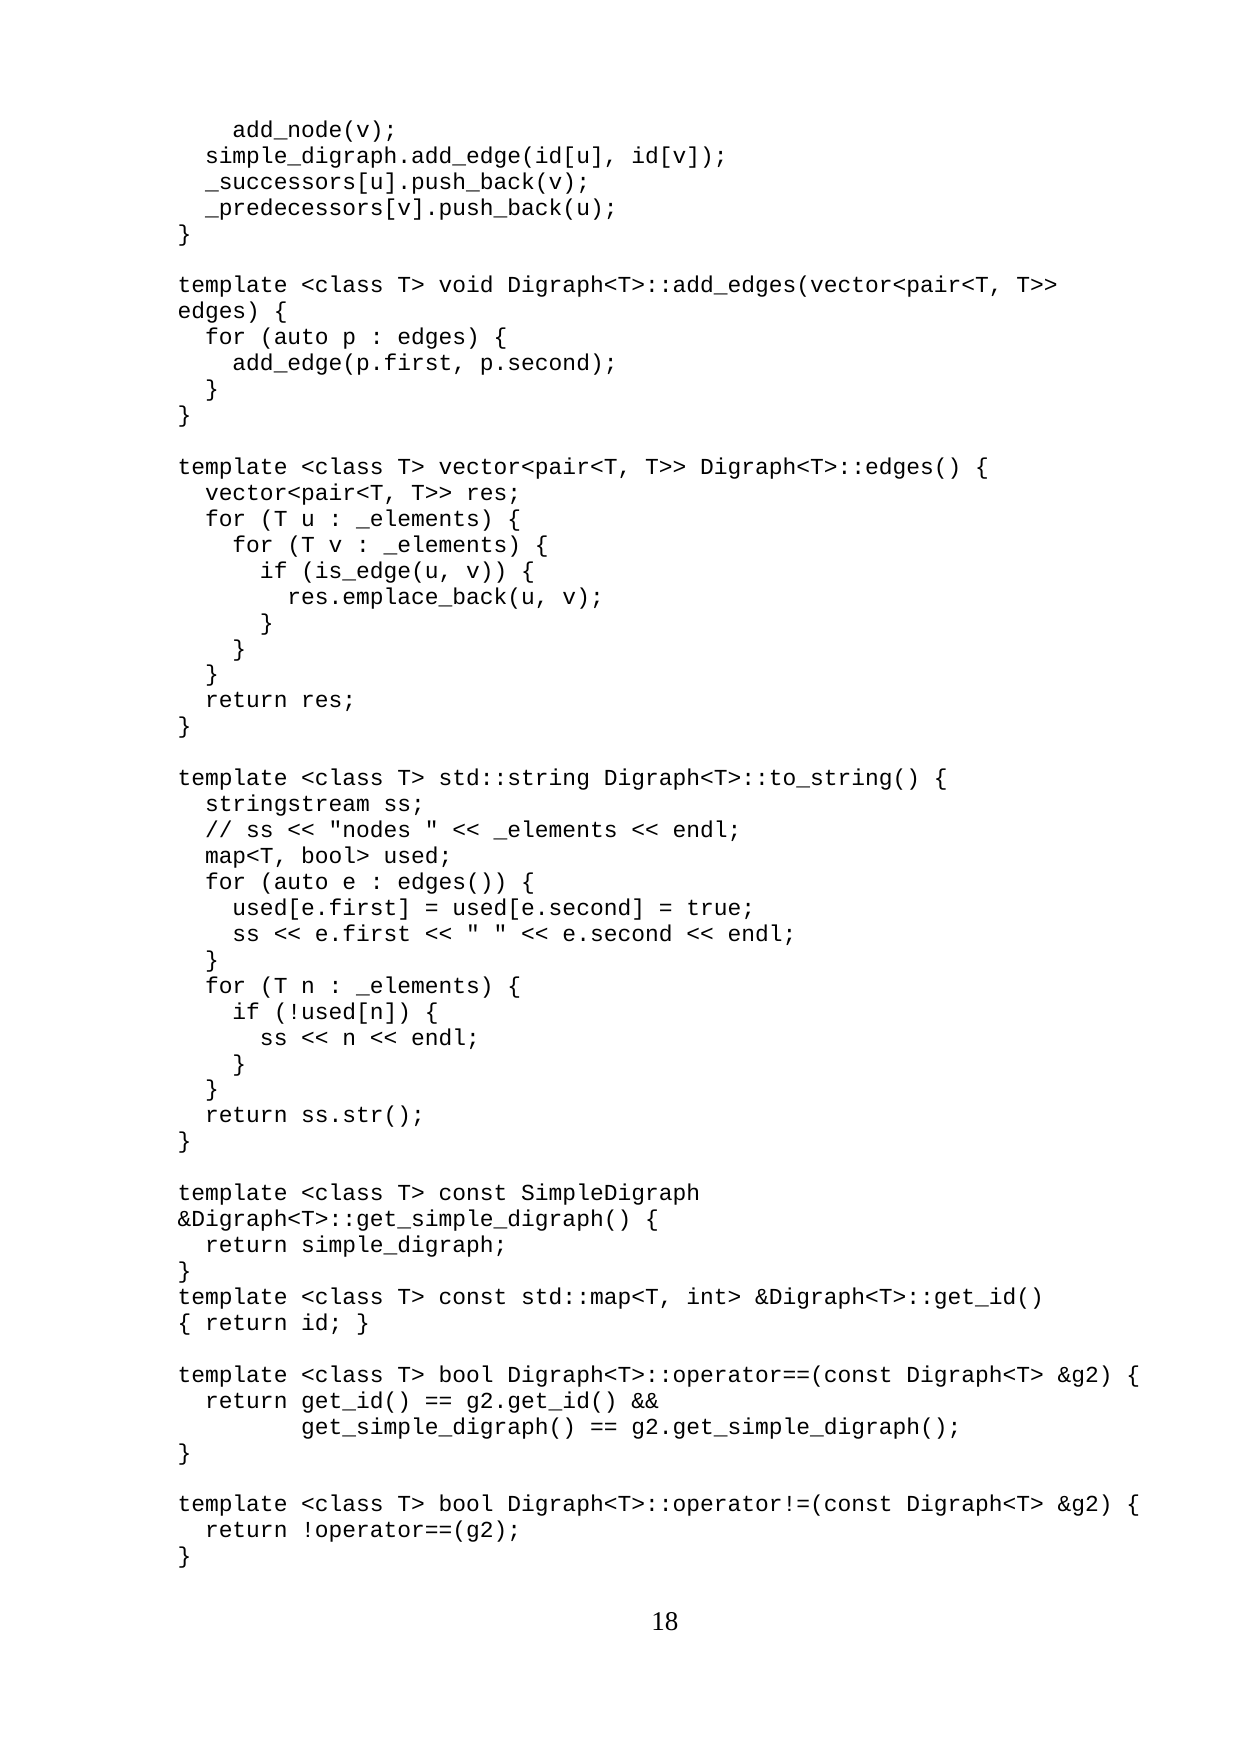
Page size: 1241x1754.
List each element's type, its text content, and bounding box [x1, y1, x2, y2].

text } [177, 637, 1152, 663]
text vector<pair<T, T>> res; [177, 481, 1152, 507]
text used[e.first] = used[e.second] = true; [177, 896, 1152, 922]
text add_edge(p.first, p.second); [177, 352, 1152, 377]
text if (!used[n]) { [177, 1000, 1152, 1026]
text res.emplace_back(u, v); [177, 585, 1152, 611]
text return res; [177, 689, 1152, 715]
text } [177, 1078, 1152, 1104]
text _successors[u].push_back(v); [177, 170, 1152, 196]
text add_node(v); [177, 118, 1152, 144]
text } [177, 1545, 1152, 1571]
text stringstream ss; [177, 792, 1152, 818]
text template <class T> bool Digraph<T>::operator==(const Digraph<T> &g2) { [177, 1363, 1152, 1389]
text } [177, 222, 1152, 248]
text template <class T> vector<pair<T, T>> Digraph<T>::edges() { [177, 455, 1152, 481]
text } [177, 1259, 1152, 1285]
text for (T v : _elements) { [177, 533, 1152, 559]
text for (auto p : edges) { [177, 326, 1152, 352]
text _predecessors[v].push_back(u); [177, 196, 1152, 222]
text simple_digraph.add_edge(id[u], id[v]); [177, 144, 1152, 170]
text get_simple_digraph() == g2.get_simple_digraph(); [177, 1415, 1152, 1441]
text ss << n << endl; [177, 1026, 1152, 1052]
text return ss.str(); [177, 1104, 1152, 1130]
text } [177, 1441, 1152, 1467]
text return !operator==(g2); [177, 1519, 1152, 1545]
text template <class T> const SimpleDigraph &Digraph<T>::get_simple_digraph() { [177, 1182, 1152, 1233]
text // ss << "nodes " << _elements << endl; [177, 818, 1152, 844]
text } [177, 1052, 1152, 1078]
text template <class T> const std::map<T, int> &Digraph<T>::get_id() { return id; } [177, 1285, 1152, 1337]
text ss << e.first << " " << e.second << endl; [177, 922, 1152, 948]
text } [177, 1130, 1152, 1156]
text } [177, 611, 1152, 637]
text } [177, 715, 1152, 741]
text return simple_digraph; [177, 1233, 1152, 1259]
text template <class T> std::string Digraph<T>::to_string() { [177, 767, 1152, 792]
text template <class T> bool Digraph<T>::operator!=(const Digraph<T> &g2) { [177, 1493, 1152, 1519]
text map<T, bool> used; [177, 844, 1152, 870]
text return get_id() == g2.get_id() && [177, 1389, 1152, 1415]
text template <class T> void Digraph<T>::add_edges(vector<pair<T, T>> edges) { [177, 274, 1152, 326]
text } [177, 377, 1152, 403]
text } [177, 403, 1152, 429]
text } [177, 948, 1152, 974]
text for (T u : _elements) { [177, 507, 1152, 533]
text } [177, 663, 1152, 689]
text for (auto e : edges()) { [177, 870, 1152, 896]
text if (is_edge(u, v)) { [177, 559, 1152, 585]
text for (T n : _elements) { [177, 974, 1152, 1000]
